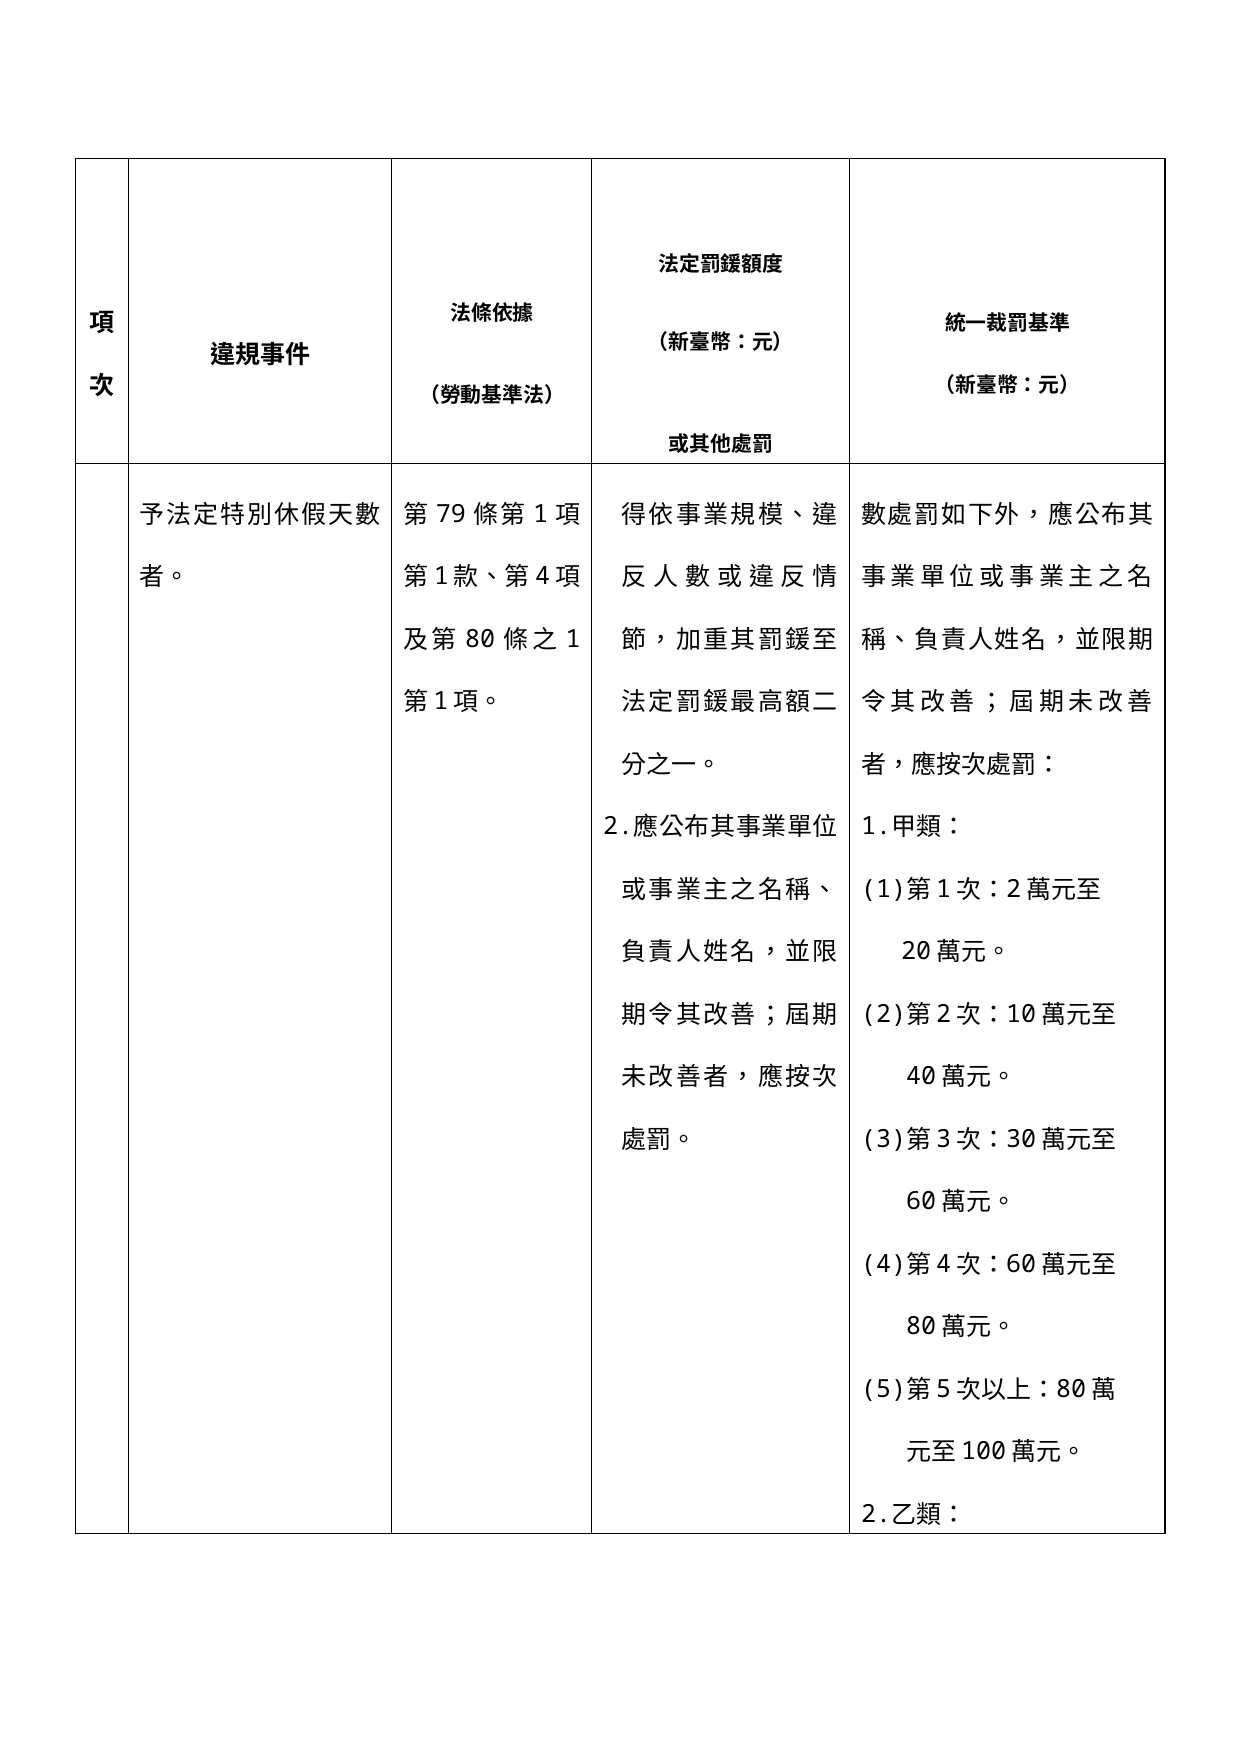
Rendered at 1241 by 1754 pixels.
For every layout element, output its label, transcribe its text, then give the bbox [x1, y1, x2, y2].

table_header 項次 [76, 159, 128, 463]
table_header 法條依據 （勞動基準法） [392, 159, 591, 463]
table_cell 第79條第1項第1款、第4項及第80條之1第1項。 [392, 464, 591, 1533]
table_cell [76, 464, 128, 1533]
table_cell 得依事業規模、違反人數或違反情節，加重其罰鍰至法定罰鍰最高額二分之一。 2.應公布其事業單位或事業主之名稱、負責人姓名，並限期令其改善；屆期未改善者，應按次處罰。 [592, 464, 849, 1533]
table_header 統一裁罰基準 （新臺幣：元） [850, 159, 1164, 463]
table_cell 數處罰如下外，應公布其事業單位或事業主之名稱、負責人姓名，並限期令其改善；屆期未改善者，應按次處罰： 1.甲類： (1)第1次：2萬元至 20萬元。 (2)第2次：10萬元至 40萬元。 (3)第3次：30萬元至 60萬元。 (4)第4次：60萬元至 80萬元。 (5)第5次以上：80萬 元至100萬元。 2.乙類： [850, 464, 1164, 1533]
table_header 違規事件 [129, 159, 391, 463]
table_header 法定罰鍰額度 （新臺幣：元） 或其他處罰 [592, 159, 849, 463]
table_cell 予法定特別休假天數者。 [129, 464, 391, 1533]
